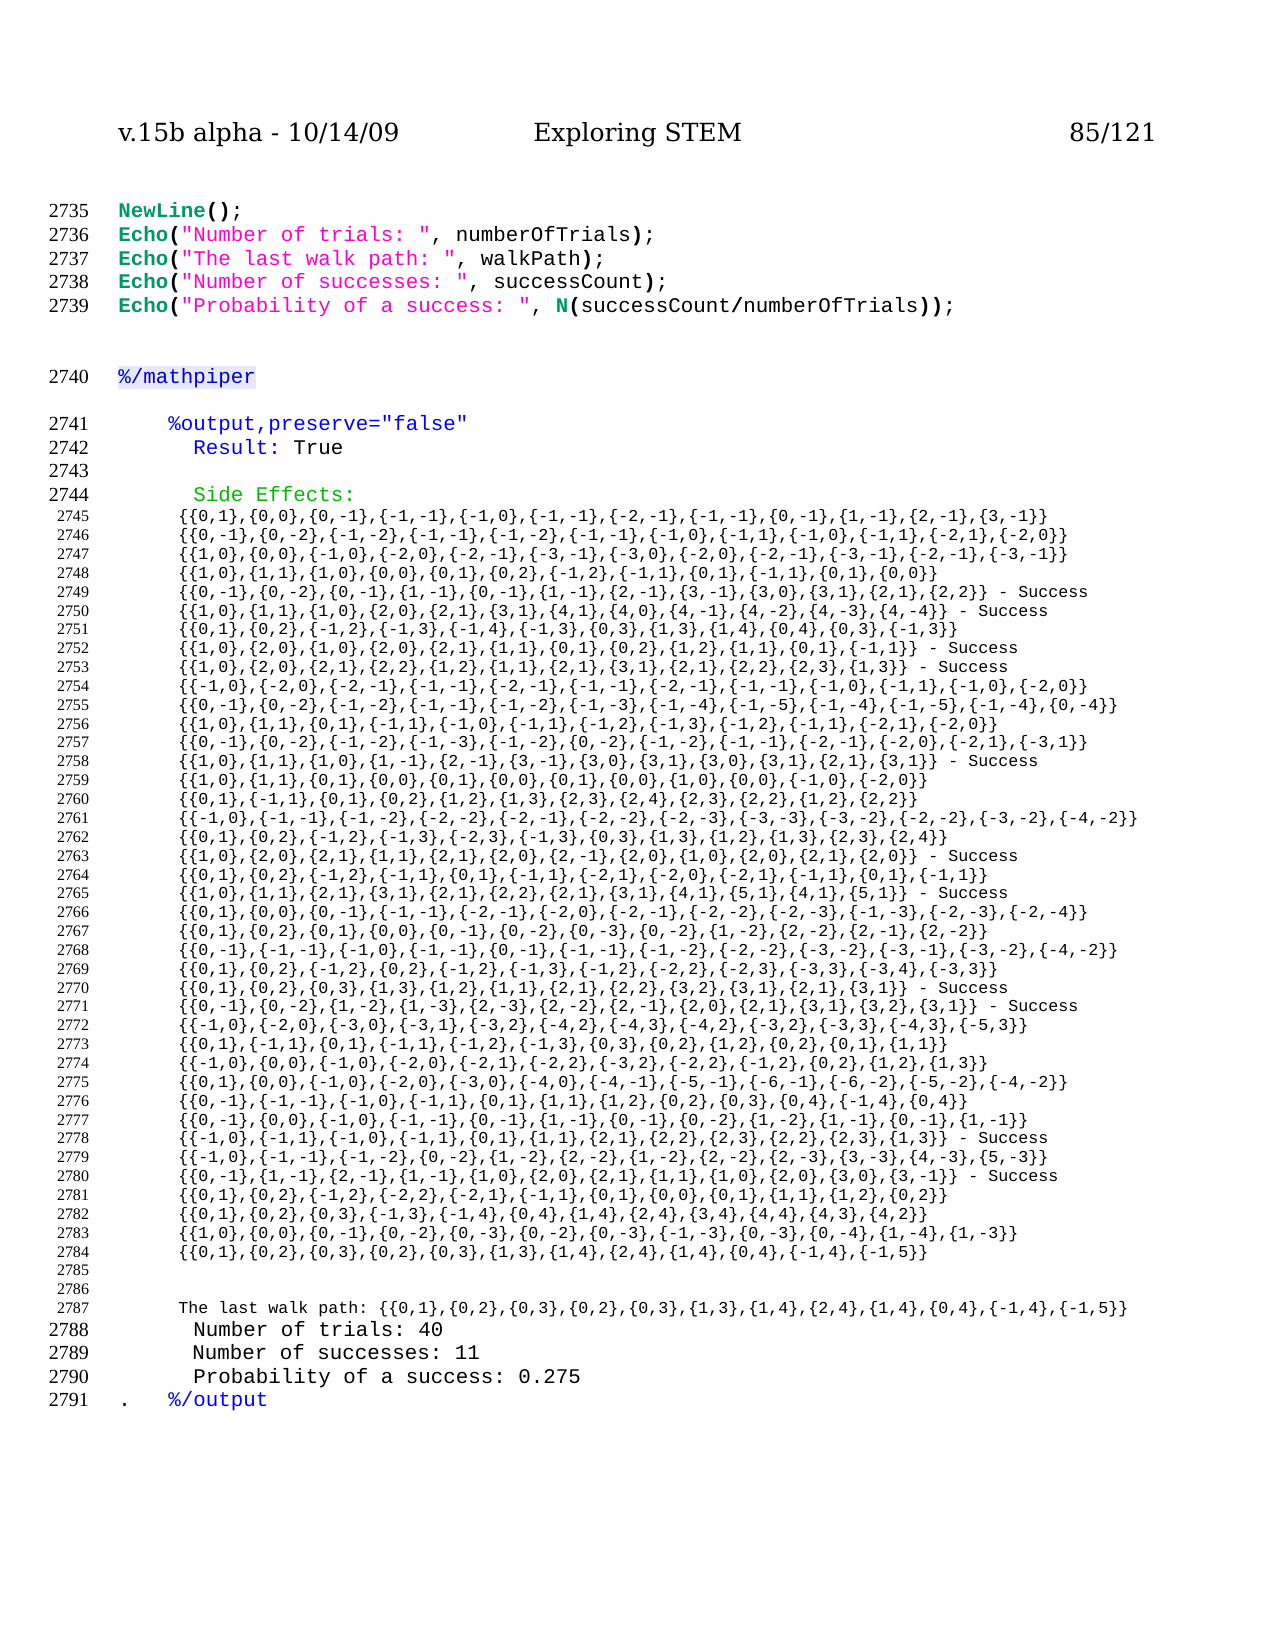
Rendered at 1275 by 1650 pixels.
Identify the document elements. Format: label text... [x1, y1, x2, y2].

text {{0,1},{0,2},{-1,2},{-2,2},{-2,1},{-1,1},{0,1},{0,0},{0,1},{1,1},{1,2},{0,2}} [118, 1187, 1157, 1205]
text . %/output [118, 1389, 1157, 1413]
text {{0,1},{0,2},{0,1},{0,0},{0,-1},{0,-2},{0,-3},{0,-2},{1,-2},{2,-2},{2,-1},{2,-2}} [118, 923, 1157, 941]
text {{1,0},{1,1},{1,0},{0,0},{0,1},{0,2},{-1,2},{-1,1},{0,1},{-1,1},{0,1},{0,0}} [118, 564, 1157, 583]
text {{0,-1},{0,-2},{0,-1},{1,-1},{0,-1},{1,-1},{2,-1},{3,-1},{3,0},{3,1},{2,1},{2,2}} - Success [118, 583, 1157, 602]
text Echo("Probability of a success: ", N(successCount/numberOfTrials)); [118, 295, 1157, 319]
text {{0,1},{0,2},{-1,2},{-1,3},{-2,3},{-1,3},{0,3},{1,3},{1,2},{1,3},{2,3},{2,4}} [118, 828, 1157, 847]
text Result: True [118, 437, 1157, 461]
text Echo("Number of trials: ", numberOfTrials); [118, 224, 1157, 248]
text %/mathpiper [118, 366, 1157, 389]
text {{0,-1},{1,-1},{2,-1},{1,-1},{1,0},{2,0},{2,1},{1,1},{1,0},{2,0},{3,0},{3,-1}} - Success [118, 1168, 1157, 1187]
text Side Effects: [118, 484, 1157, 508]
text Number of trials: 40 [118, 1318, 1157, 1342]
text {{1,0},{1,1},{2,1},{3,1},{2,1},{2,2},{2,1},{3,1},{4,1},{5,1},{4,1},{5,1}} - Success [118, 885, 1157, 904]
text The last walk path: {{0,1},{0,2},{0,3},{0,2},{0,3},{1,3},{1,4},{2,4},{1,4},{0,4},{-1,4},{-1,5}} [118, 1300, 1157, 1318]
text {{0,1},{0,0},{0,-1},{-1,-1},{-2,-1},{-2,0},{-2,-1},{-2,-2},{-2,-3},{-1,-3},{-2,-3},{-2,-4}} [118, 904, 1157, 923]
text {{0,1},{0,2},{0,3},{-1,3},{-1,4},{0,4},{1,4},{2,4},{3,4},{4,4},{4,3},{4,2}} [118, 1205, 1157, 1224]
text {{0,-1},{0,0},{-1,0},{-1,-1},{0,-1},{1,-1},{0,-1},{0,-2},{1,-2},{1,-1},{0,-1},{1,-1}} [118, 1111, 1157, 1130]
text {{0,-1},{0,-2},{-1,-2},{-1,-3},{-1,-2},{0,-2},{-1,-2},{-1,-1},{-2,-1},{-2,0},{-2,1},{-3,1}} [118, 734, 1157, 753]
text {{0,1},{-1,1},{0,1},{0,2},{1,2},{1,3},{2,3},{2,4},{2,3},{2,2},{1,2},{2,2}} [118, 791, 1157, 809]
text {{1,0},{2,0},{1,0},{2,0},{2,1},{1,1},{0,1},{0,2},{1,2},{1,1},{0,1},{-1,1}} - Success [118, 640, 1157, 659]
text {{-1,0},{-1,1},{-1,0},{-1,1},{0,1},{1,1},{2,1},{2,2},{2,3},{2,2},{2,3},{1,3}} - Success [118, 1130, 1157, 1149]
text {{0,1},{0,2},{0,3},{1,3},{1,2},{1,1},{2,1},{2,2},{3,2},{3,1},{2,1},{3,1}} - Success [118, 979, 1157, 998]
text Echo("Number of successes: ", successCount); [118, 271, 1157, 295]
text {{0,-1},{0,-2},{1,-2},{1,-3},{2,-3},{2,-2},{2,-1},{2,0},{2,1},{3,1},{3,2},{3,1}} - Success [118, 998, 1157, 1017]
text {{-1,0},{-2,0},{-3,0},{-3,1},{-3,2},{-4,2},{-4,3},{-4,2},{-3,2},{-3,3},{-4,3},{-5,3}} [118, 1017, 1157, 1036]
text NewLine(); [118, 200, 1157, 224]
text {{0,1},{0,2},{0,3},{0,2},{0,3},{1,3},{1,4},{2,4},{1,4},{0,4},{-1,4},{-1,5}} [118, 1243, 1157, 1262]
text %output,preserve="false" [118, 413, 1157, 437]
text {{1,0},{2,0},{2,1},{2,2},{1,2},{1,1},{2,1},{3,1},{2,1},{2,2},{2,3},{1,3}} - Success [118, 659, 1157, 677]
text {{1,0},{2,0},{2,1},{1,1},{2,1},{2,0},{2,-1},{2,0},{1,0},{2,0},{2,1},{2,0}} - Success [118, 847, 1157, 866]
text {{0,1},{0,0},{0,-1},{-1,-1},{-1,0},{-1,-1},{-2,-1},{-1,-1},{0,-1},{1,-1},{2,-1},{3,-1}} [118, 508, 1157, 527]
text {{-1,0},{-1,-1},{-1,-2},{-2,-2},{-2,-1},{-2,-2},{-2,-3},{-3,-3},{-3,-2},{-2,-2},{-3,-2},{-4,-2}} [118, 809, 1157, 828]
text {{1,0},{1,1},{1,0},{1,-1},{2,-1},{3,-1},{3,0},{3,1},{3,0},{3,1},{2,1},{3,1}} - Success [118, 753, 1157, 772]
text {{0,-1},{0,-2},{-1,-2},{-1,-1},{-1,-2},{-1,-1},{-1,0},{-1,1},{-1,0},{-1,1},{-2,1},{-2,0}} [118, 527, 1157, 546]
text {{1,0},{0,0},{0,-1},{0,-2},{0,-3},{0,-2},{0,-3},{-1,-3},{0,-3},{0,-4},{1,-4},{1,-3}} [118, 1224, 1157, 1243]
text {{1,0},{1,1},{0,1},{-1,1},{-1,0},{-1,1},{-1,2},{-1,3},{-1,2},{-1,1},{-2,1},{-2,0}} [118, 715, 1157, 734]
text {{0,1},{0,2},{-1,2},{-1,1},{0,1},{-1,1},{-2,1},{-2,0},{-2,1},{-1,1},{0,1},{-1,1}} [118, 866, 1157, 885]
text {{0,-1},{-1,-1},{-1,0},{-1,-1},{0,-1},{-1,-1},{-1,-2},{-2,-2},{-3,-2},{-3,-1},{-3,-2},{-4,-2}} [118, 941, 1157, 960]
text {{1,0},{1,1},{0,1},{0,0},{0,1},{0,0},{0,1},{0,0},{1,0},{0,0},{-1,0},{-2,0}} [118, 772, 1157, 791]
text {{-1,0},{-2,0},{-2,-1},{-1,-1},{-2,-1},{-1,-1},{-2,-1},{-1,-1},{-1,0},{-1,1},{-1,0},{-2,0}} [118, 677, 1157, 696]
text {{0,-1},{-1,-1},{-1,0},{-1,1},{0,1},{1,1},{1,2},{0,2},{0,3},{0,4},{-1,4},{0,4}} [118, 1092, 1157, 1111]
text {{0,1},{-1,1},{0,1},{-1,1},{-1,2},{-1,3},{0,3},{0,2},{1,2},{0,2},{0,1},{1,1}} [118, 1036, 1157, 1054]
text {{1,0},{1,1},{1,0},{2,0},{2,1},{3,1},{4,1},{4,0},{4,-1},{4,-2},{4,-3},{4,-4}} - Success [118, 602, 1157, 621]
text {{0,-1},{0,-2},{-1,-2},{-1,-1},{-1,-2},{-1,-3},{-1,-4},{-1,-5},{-1,-4},{-1,-5},{-1,-4},{0,-4}} [118, 696, 1157, 715]
text {{-1,0},{-1,-1},{-1,-2},{0,-2},{1,-2},{2,-2},{1,-2},{2,-2},{2,-3},{3,-3},{4,-3},{5,-3}} [118, 1149, 1157, 1168]
text {{0,1},{0,2},{-1,2},{-1,3},{-1,4},{-1,3},{0,3},{1,3},{1,4},{0,4},{0,3},{-1,3}} [118, 621, 1157, 640]
text Number of successes: 11 [118, 1342, 1157, 1366]
text Echo("The last walk path: ", walkPath); [118, 248, 1157, 271]
text Probability of a success: 0.275 [118, 1366, 1157, 1389]
text {{0,1},{0,0},{-1,0},{-2,0},{-3,0},{-4,0},{-4,-1},{-5,-1},{-6,-1},{-6,-2},{-5,-2},{-4,-2}} [118, 1073, 1157, 1092]
text {{0,1},{0,2},{-1,2},{0,2},{-1,2},{-1,3},{-1,2},{-2,2},{-2,3},{-3,3},{-3,4},{-3,3}} [118, 960, 1157, 979]
text {{1,0},{0,0},{-1,0},{-2,0},{-2,-1},{-3,-1},{-3,0},{-2,0},{-2,-1},{-3,-1},{-2,-1},{-3,-1}} [118, 546, 1157, 564]
text {{-1,0},{0,0},{-1,0},{-2,0},{-2,1},{-2,2},{-3,2},{-2,2},{-1,2},{0,2},{1,2},{1,3}} [118, 1054, 1157, 1073]
